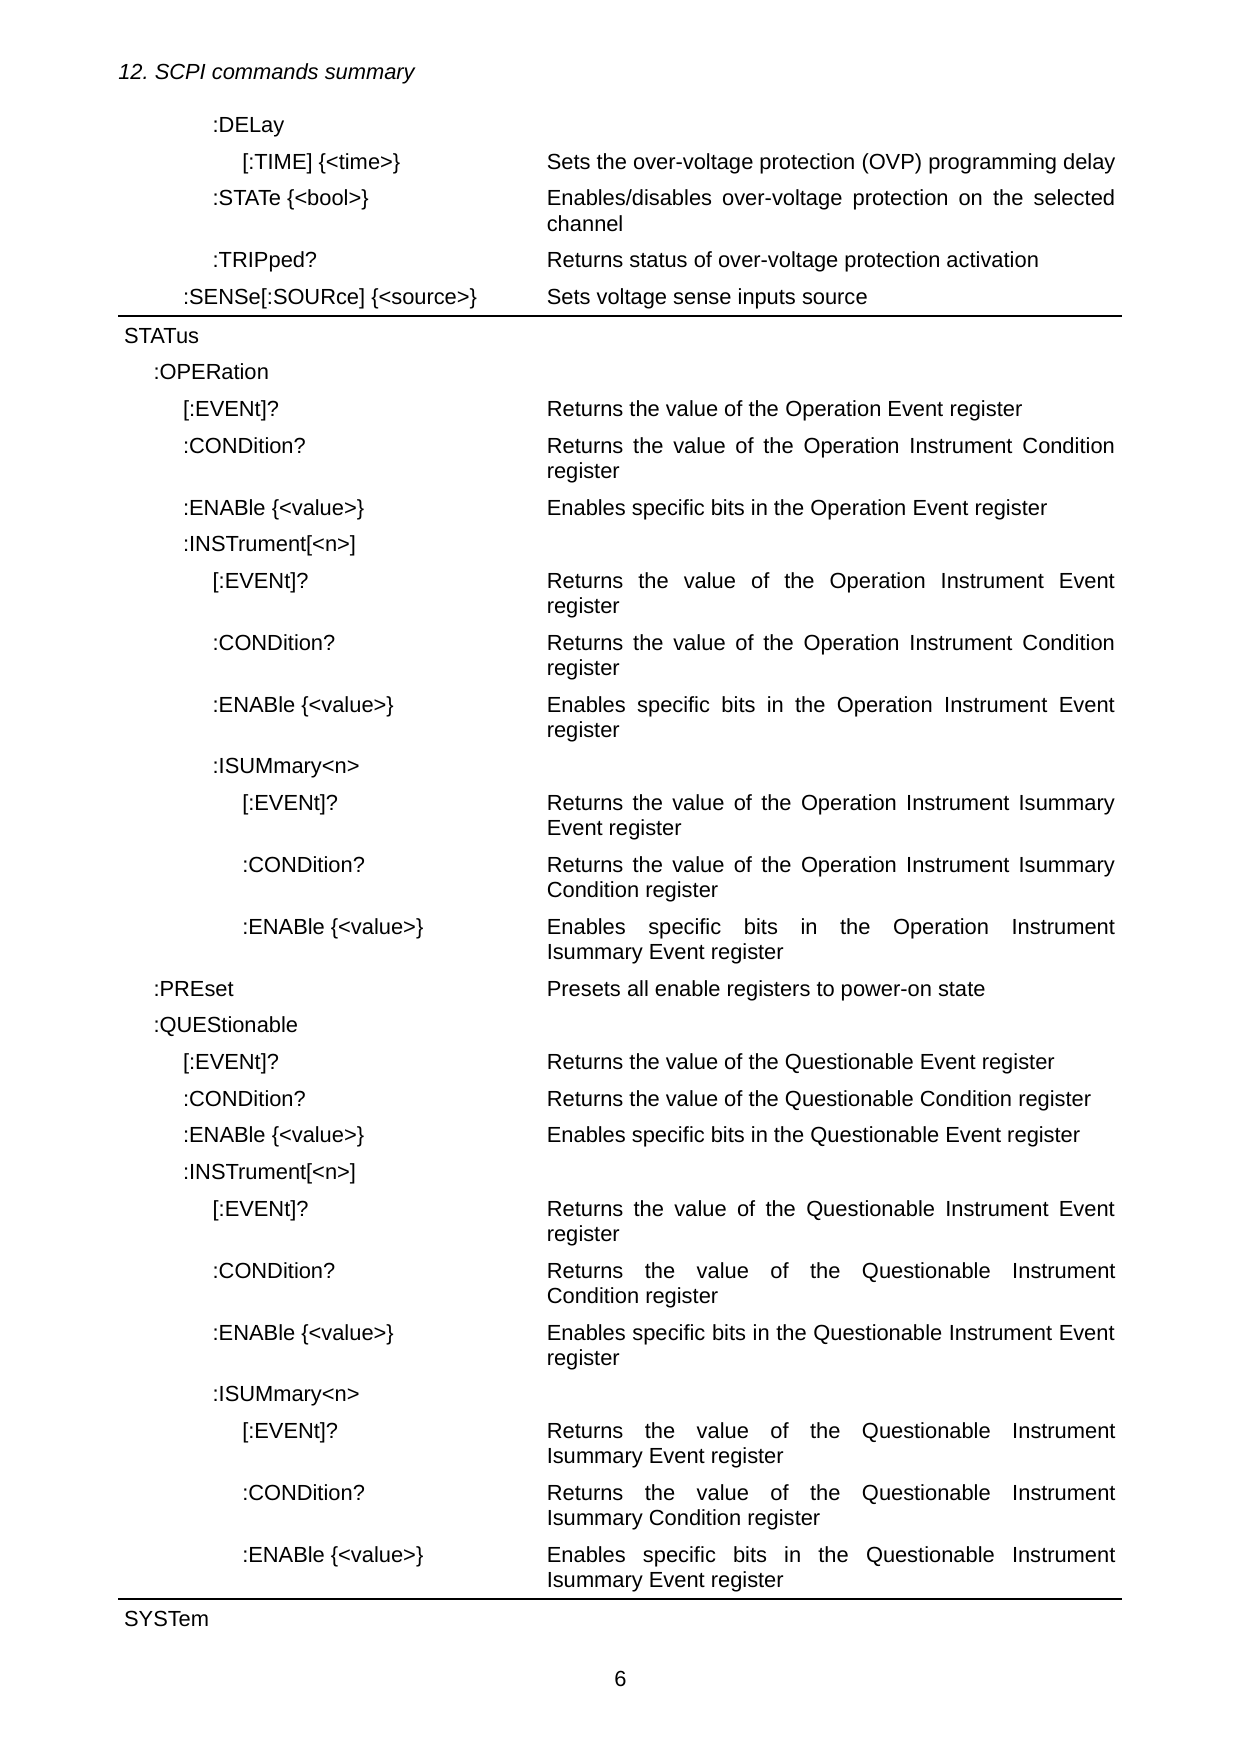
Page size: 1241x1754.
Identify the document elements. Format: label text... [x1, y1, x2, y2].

table_header STATus [118, 317, 541, 353]
table_cell :TRIPped? [118, 241, 541, 278]
table_cell [541, 1376, 1122, 1412]
table_cell Enables specific bits in the Questionable Instrument Isummary Event register [541, 1536, 1122, 1598]
table_cell :STATe {<bool>} [118, 180, 541, 241]
table_cell Returns the value of the Questionable Instrument Isummary Event register [541, 1412, 1122, 1474]
table_cell [541, 1007, 1122, 1043]
table_cell :SENSe[:SOURce] {<source>} [118, 278, 541, 315]
table_cell Presets all enable registers to power-on state [541, 970, 1122, 1007]
table_cell [541, 748, 1122, 784]
table_cell :CONDition? [118, 1474, 541, 1536]
table_cell Returns status of over-voltage protection activation [541, 241, 1122, 278]
table_cell [:EVENt]? [118, 1412, 541, 1474]
table_cell :ISUMmary<n> [118, 1376, 541, 1412]
table_cell [541, 354, 1122, 390]
table_cell [:EVENt]? [118, 562, 541, 624]
table_cell :CONDition? [118, 624, 541, 686]
table_cell :DELay [118, 106, 541, 143]
table_cell Returns the value of the Operation Instrument Isummary Condition register [541, 846, 1122, 908]
table_cell Returns the value of the Operation Instrument Condition register [541, 427, 1122, 489]
table_cell :CONDition? [118, 846, 541, 908]
table_cell :ENABle {<value>} [118, 908, 541, 970]
table_cell :OPERation [118, 354, 541, 390]
table_cell [541, 525, 1122, 562]
table_cell :QUEStionable [118, 1007, 541, 1043]
table_cell Returns the value of the Operation Instrument Condition register [541, 624, 1122, 686]
table_cell Returns the value of the Questionable Instrument Condition register [541, 1252, 1122, 1314]
table_cell :ENABle {<value>} [118, 1117, 541, 1153]
table_cell :CONDition? [118, 427, 541, 489]
table_cell Returns the value of the Operation Instrument Isummary Event register [541, 784, 1122, 846]
table_cell :ENABle {<value>} [118, 686, 541, 748]
table_cell Returns the value of the Questionable Condition register [541, 1080, 1122, 1117]
table_cell [:EVENt]? [118, 1043, 541, 1080]
table_header [541, 1600, 1122, 1637]
table_cell Enables specific bits in the Questionable Event register [541, 1117, 1122, 1153]
table_cell :CONDition? [118, 1252, 541, 1314]
table_cell :ENABle {<value>} [118, 489, 541, 525]
table_cell Returns the value of the Questionable Instrument Event register [541, 1190, 1122, 1252]
table_cell :ENABle {<value>} [118, 1314, 541, 1376]
table_cell Sets the over-voltage protection (OVP) programming delay [541, 143, 1122, 179]
table_cell Returns the value of the Questionable Event register [541, 1043, 1122, 1080]
table_cell :CONDition? [118, 1080, 541, 1117]
table_header SYSTem [118, 1600, 541, 1637]
table_cell Enables/disables over-voltage protection on the selected channel [541, 180, 1122, 241]
table_cell Enables specific bits in the Operation Event register [541, 489, 1122, 525]
table_cell Returns the value of the Operation Event register [541, 390, 1122, 427]
table_header [541, 317, 1122, 353]
table_cell [:EVENt]? [118, 390, 541, 427]
table_cell :PREset [118, 970, 541, 1007]
table_cell [541, 106, 1122, 143]
table_cell [:TIME] {<time>} [118, 143, 541, 179]
table_cell :INSTrument[<n>] [118, 1153, 541, 1190]
table_cell :ISUMmary<n> [118, 748, 541, 784]
table_cell [:EVENt]? [118, 784, 541, 846]
table_cell Enables specific bits in the Questionable Instrument Event register [541, 1314, 1122, 1376]
table_cell Sets voltage sense inputs source [541, 278, 1122, 315]
table_cell :ENABle {<value>} [118, 1536, 541, 1598]
table_cell :INSTrument[<n>] [118, 525, 541, 562]
table_cell Returns the value of the Operation Instrument Event register [541, 562, 1122, 624]
table_cell Enables specific bits in the Operation Instrument Isummary Event register [541, 908, 1122, 970]
table_cell Returns the value of the Questionable Instrument Isummary Condition register [541, 1474, 1122, 1536]
table_cell Enables specific bits in the Operation Instrument Event register [541, 686, 1122, 748]
table_cell [541, 1153, 1122, 1190]
table_cell [:EVENt]? [118, 1190, 541, 1252]
